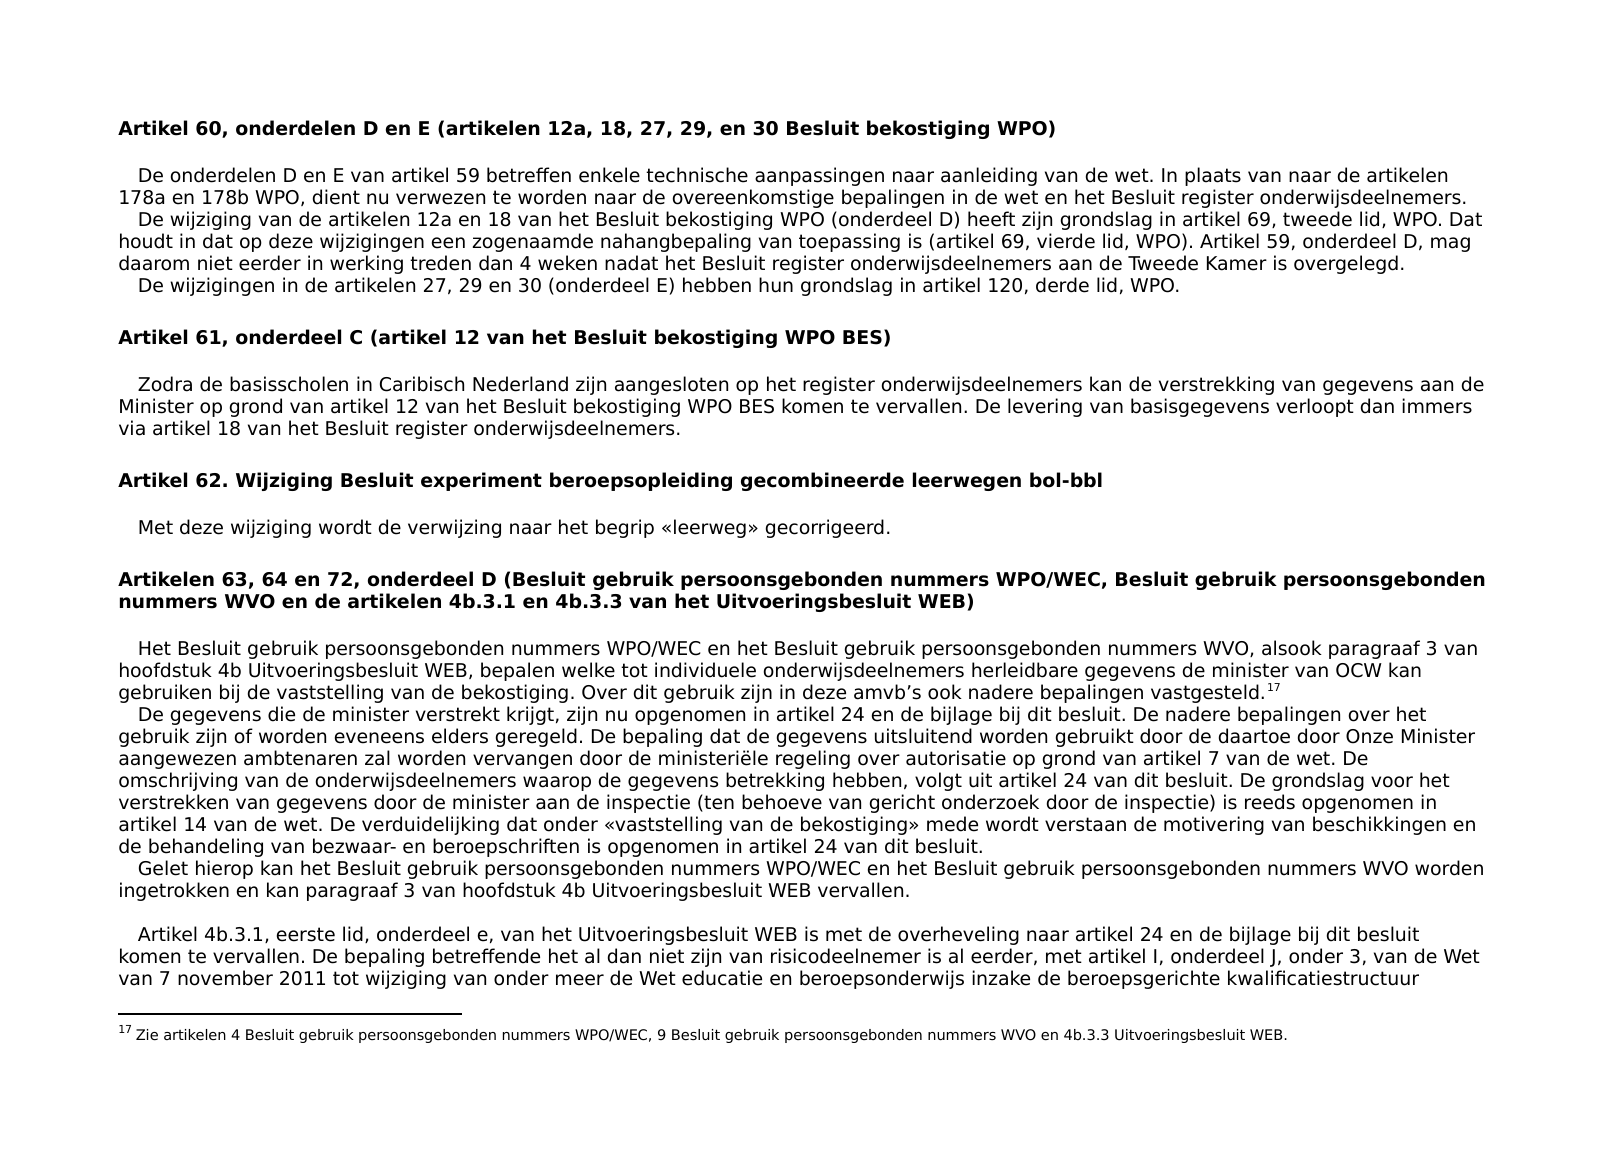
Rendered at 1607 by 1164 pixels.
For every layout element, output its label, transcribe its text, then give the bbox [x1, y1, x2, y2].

text De gegevens die de minister verstrekt krijgt, zijn nu opgenomen in artikel 24 en de bijlage bij dit besluit. De nadere bepalingen over het gebruik zijn of worden eveneens elders geregeld. De bepaling dat de gegevens uitsluitend worden gebruikt door de daartoe door Onze Minister aangewezen ambtenaren zal worden vervangen door de ministeriële regeling over autorisatie op grond van artikel 7 van de wet. De omschrijving van de onderwijsdeelnemers waarop de gegevens betrekking hebben, volgt uit artikel 24 van dit besluit. De grondslag voor het verstrekken van gegevens door de minister aan de inspectie (ten behoeve van gericht onderzoek door de inspectie) is reeds opgenomen in artikel 14 van de wet. De verduidelijking dat onder «vaststelling van de bekostiging» mede wordt verstaan de motivering van beschikkingen en de behandeling van bezwaar- en beroepschriften is opgenomen in artikel 24 van dit besluit. [118, 704, 1488, 858]
text Zie artikelen 4 Besluit gebruik persoonsgebonden nummers WPO/WEC, 9 Besluit gebruik persoonsgebonden nummers WVO en 4b.3.3 Uitvoeringsbesluit WEB. [118, 1023, 1488, 1045]
subtitle Artikel 62. Wijziging Besluit experiment beroepsopleiding gecombineerde leerwegen bol-bbl [118, 470, 1488, 492]
text Het Besluit gebruik persoonsgebonden nummers WPO/WEC en het Besluit gebruik persoonsgebonden nummers WVO, alsook paragraaf 3 van hoofdstuk 4b Uitvoeringsbesluit WEB, bepalen welke tot individuele onderwijsdeelnemers herleidbare gegevens de minister van OCW kan gebruiken bij de vaststelling van de bekostiging. Over dit gebruik zijn in deze amvb’s ook nadere bepalingen vastgesteld. [118, 638, 1488, 704]
text De wijzigingen in de artikelen 27, 29 en 30 (onderdeel E) hebben hun grondslag in artikel 120, derde lid, WPO. [118, 275, 1488, 297]
subtitle Artikel 60, onderdelen D en E (artikelen 12a, 18, 27, 29, en 30 Besluit bekostiging WPO) [118, 118, 1488, 140]
text Artikel 4b.3.1, eerste lid, onderdeel e, van het Uitvoeringsbesluit WEB is met de overheveling naar artikel 24 en de bijlage bij dit besluit komen te vervallen. De bepaling betreffende het al dan niet zijn van risicodeelnemer is al eerder, met artikel I, onderdeel J, onder 3, van de Wet van 7 november 2011 tot wijziging van onder meer de Wet educatie en beroepsonderwijs inzake de beroepsgerichte kwalificatiestructuur [118, 924, 1488, 990]
text Zodra de basisscholen in Caribisch Nederland zijn aangesloten op het register onderwijsdeelnemers kan de verstrekking van gegevens aan de Minister op grond van artikel 12 van het Besluit bekostiging WPO BES komen te vervallen. De levering van basisgegevens verloopt dan immers via artikel 18 van het Besluit register onderwijsdeelnemers. [118, 374, 1488, 440]
text Met deze wijziging wordt de verwijzing naar het begrip «leerweg» gecorrigeerd. [118, 517, 1488, 539]
text De wijziging van de artikelen 12a en 18 van het Besluit bekostiging WPO (onderdeel D) heeft zijn grondslag in artikel 69, tweede lid, WPO. Dat houdt in dat op deze wijzigingen een zogenaamde nahangbepaling van toepassing is (artikel 69, vierde lid, WPO). Artikel 59, onderdeel D, mag daarom niet eerder in werking treden dan 4 weken nadat het Besluit register onderwijsdeelnemers aan de Tweede Kamer is overgelegd. [118, 209, 1488, 275]
subtitle Artikelen 63, 64 en 72, onderdeel D (Besluit gebruik persoonsgebonden nummers WPO/WEC, Besluit gebruik persoonsgebonden nummers WVO en de artikelen 4b.3.1 en 4b.3.3 van het Uitvoeringsbesluit WEB) [118, 569, 1488, 613]
subtitle Artikel 61, onderdeel C (artikel 12 van het Besluit bekostiging WPO BES) [118, 327, 1488, 349]
text Gelet hierop kan het Besluit gebruik persoonsgebonden nummers WPO/WEC en het Besluit gebruik persoonsgebonden nummers WVO worden ingetrokken en kan paragraaf 3 van hoofdstuk 4b Uitvoeringsbesluit WEB vervallen. [118, 858, 1488, 902]
text De onderdelen D en E van artikel 59 betreffen enkele technische aanpassingen naar aanleiding van de wet. In plaats van naar de artikelen 178a en 178b WPO, dient nu verwezen te worden naar de overeenkomstige bepalingen in de wet en het Besluit register onderwijsdeelnemers. [118, 165, 1488, 209]
